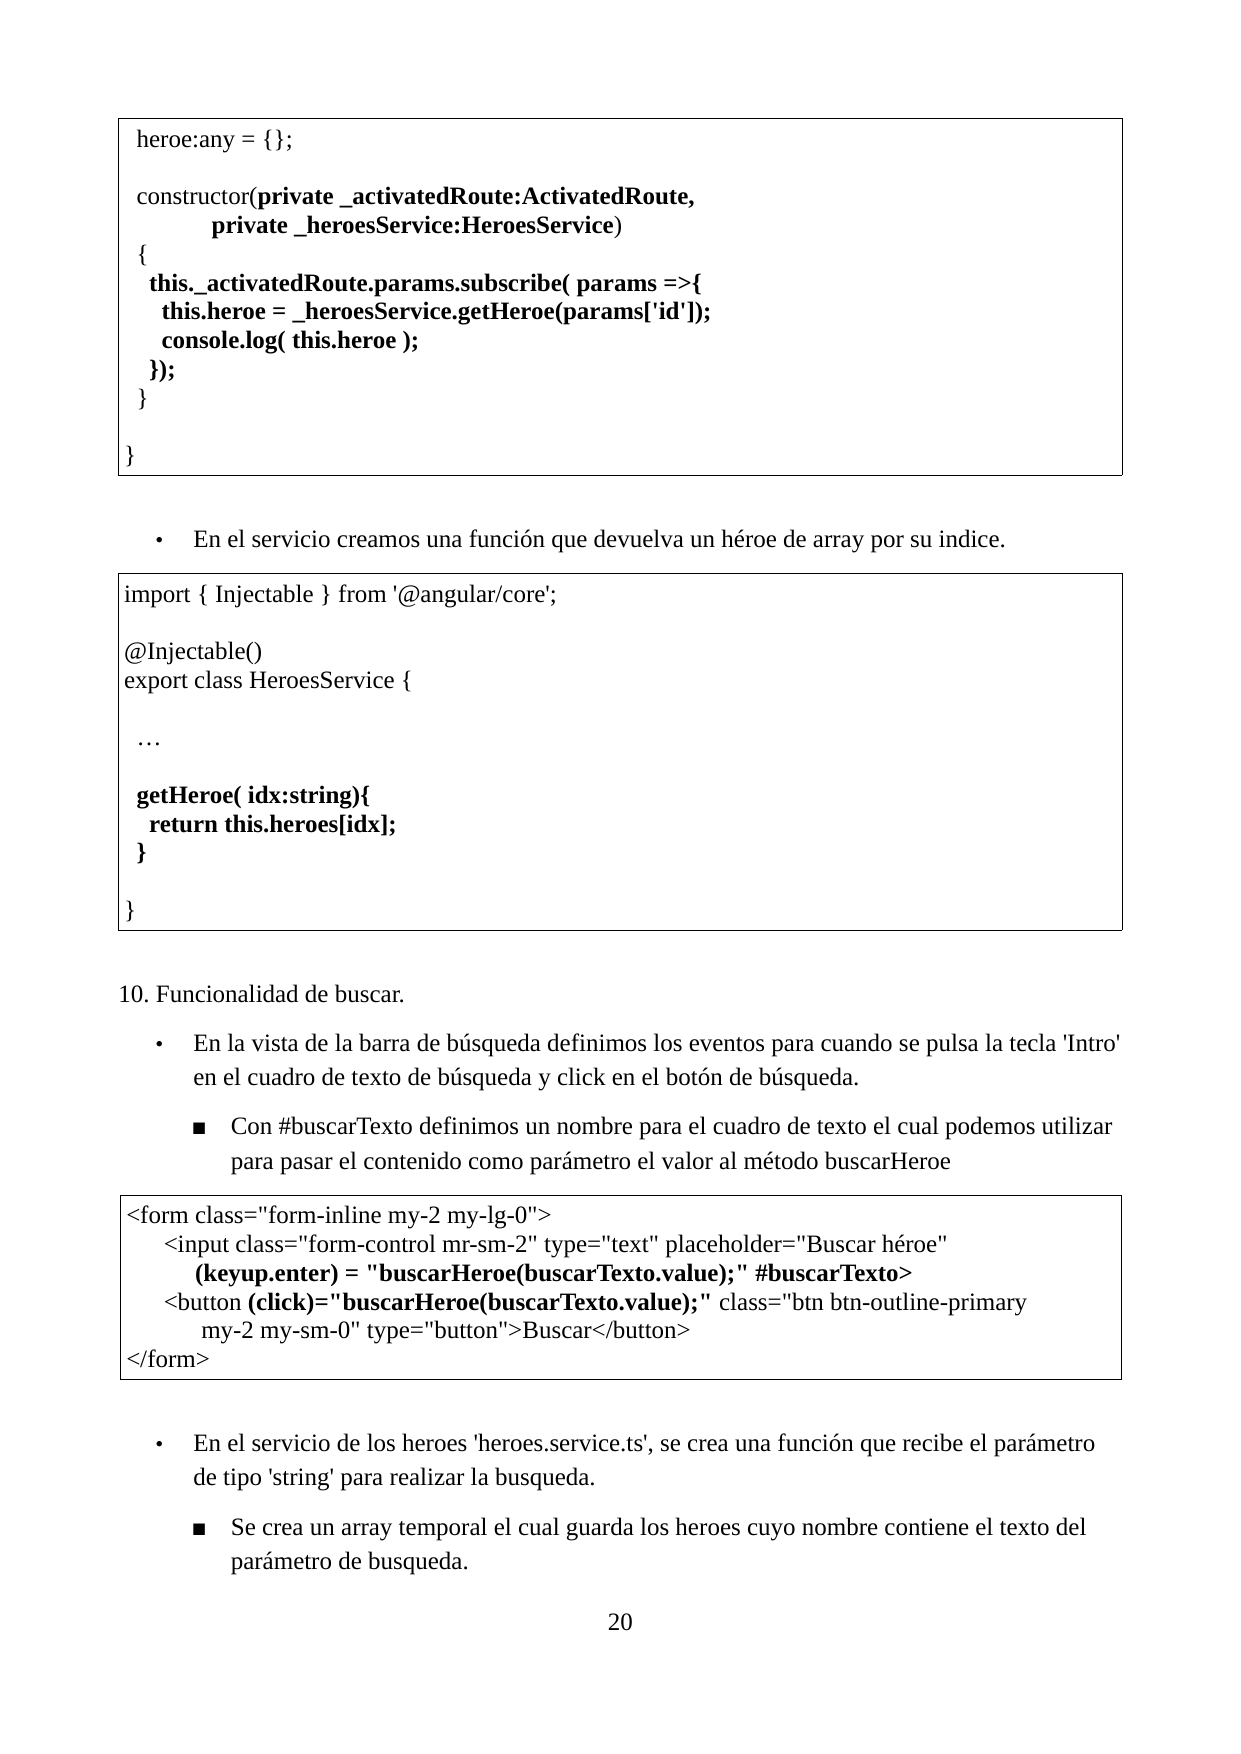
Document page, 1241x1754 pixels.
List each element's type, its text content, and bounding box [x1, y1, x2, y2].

list Se crea un array temporal el cual guarda los heroes cuyo nombre contiene el texto del parámetro de busqueda. [193, 1512, 1122, 1575]
table_header heroe:any = {}; constructor(private _activatedRoute:ActivatedRoute, private _heroesService:HeroesService) { this._activatedRoute.params.subscribe( params =>{ this.heroe = _heroesService.getHeroe(params['id']); console.log( this.heroe ); }); } } [119, 119, 1122, 475]
list Con #buscarTexto definimos un nombre para el cuadro de texto el cual podemos utilizar para pasar el contenido como parámetro el valor al método buscarHeroe [193, 1111, 1122, 1174]
list En el servicio de los heroes 'heroes.service.ts', se crea una función que recibe el parámetro de tipo 'string' para realizar la busqueda. [156, 1428, 1122, 1491]
list En el servicio creamos una función que devuelva un héroe de array por su indice. [156, 524, 1122, 553]
list En la vista de la barra de búsqueda definimos los eventos para cuando se pulsa la tecla 'Intro' en el cuadro de texto de búsqueda y click en el botón de búsqueda. [156, 1028, 1122, 1091]
list Funcionalidad de buscar. [118, 979, 1122, 1007]
table_header import { Injectable } from '@angular/core'; @Injectable() export class HeroesService { … getHeroe( idx:string){ return this.heroes[idx]; } } [119, 574, 1122, 929]
table_header <form class="form-inline my-2 my-lg-0"> <input class="form-control mr-sm-2" type="text" placeholder="Buscar héroe" (keyup.enter) = "buscarHeroe(buscarTexto.value);" #buscarTexto> <button (click)="buscarHeroe(buscarTexto.value);" class="btn btn-outline-primary my-2 my-sm-0" type="button">Buscar</button> </form> [121, 1196, 1121, 1379]
